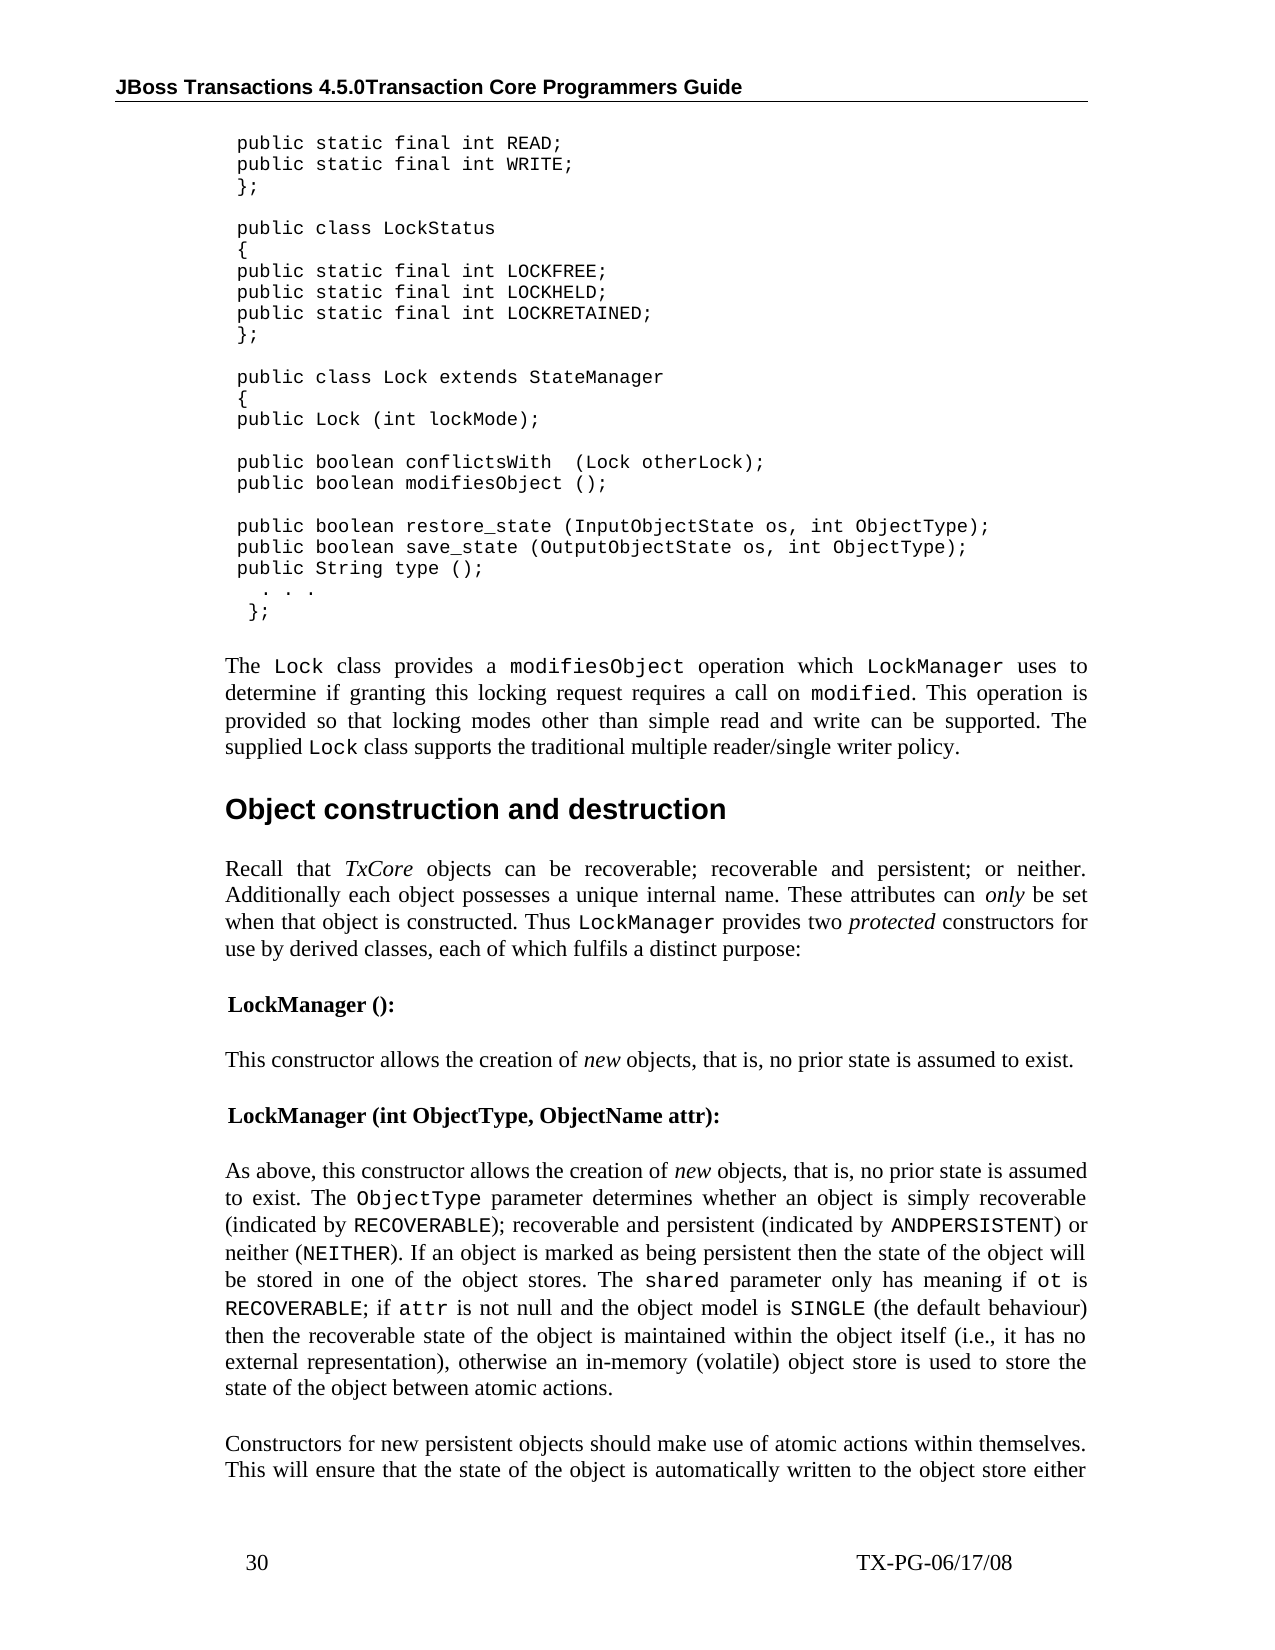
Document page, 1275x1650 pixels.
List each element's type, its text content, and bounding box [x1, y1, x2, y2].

text As above, this constructor allows the creation of new objects, that is, no prior state is assumed to exist. The ObjectType parameter determines whether an object is simply recoverable (indicated by RECOVERABLE); recoverable and persistent (indicated by ANDPERSISTENT) or neither (NEITHER). If an object is marked as being persistent then the state of the object will be stored in one of the object stores. The shared parameter only has meaning if ot is RECOVERABLE; if attr is not null and the object model is SINGLE (the default behaviour) then the recoverable state of the object is maintained within the object itself (i.e., it has no external representation), otherwise an in-memory (volatile) object store is used to store the state of the object between atomic actions. [225, 1157, 1088, 1401]
text LockManager (): [228, 991, 1088, 1017]
subtitle Object construction and destruction [225, 792, 1088, 826]
text LockManager (int ObjectType, ObjectName attr): [228, 1102, 1088, 1128]
text public static final int READ; public static final int WRITE; }; public class LockStatus { public static final int LOCKFREE; public static final int LOCKHELD; public static final int LOCKRETAINED; }; public class Lock extends StateManager { public Lock (int lockMode); public boolean conflictsWith (Lock otherLock); public boolean modifiesObject (); public boolean restore_state (InputObjectState os, int ObjectType); public boolean save_state (OutputObjectState os, int ObjectType); public String type (); . . . }; [237, 134, 1088, 623]
text The Lock class provides a modifiesObject operation which LockManager uses to determine if granting this locking request requires a call on modified. This operation is provided so that locking modes other than simple read and write can be supported. The supplied Lock class supports the traditional multiple reader/single writer policy. [225, 652, 1088, 761]
text Constructors for new persistent objects should make use of atomic actions within themselves. This will ensure that the state of the object is automatically written to the object store either [225, 1430, 1088, 1483]
text Recall that TxCore objects can be recoverable; recoverable and persistent; or neither. Additionally each object possesses a unique internal name. These attributes can only be set when that object is constructed. Thus LockManager provides two protected constructors for use by derived classes, each of which fulfils a distinct purpose: [225, 855, 1088, 962]
text This constructor allows the creation of new objects, that is, no prior state is assumed to exist. [225, 1046, 1088, 1073]
